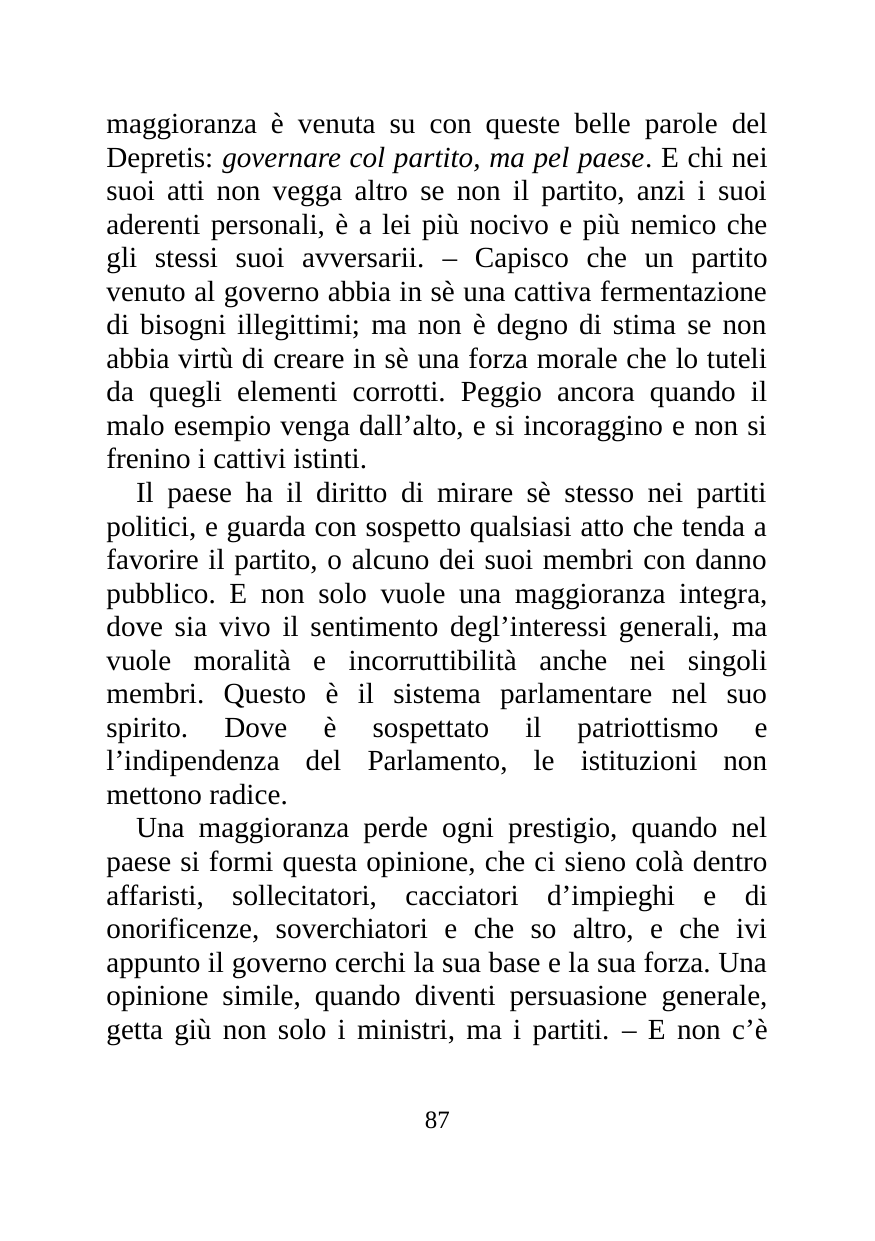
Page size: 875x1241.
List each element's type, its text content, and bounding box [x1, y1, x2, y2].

text maggioranza è venuta su con queste belle parole del Depretis: governare col partito, ma pel paese. E chi nei suoi atti non vegga altro se non il partito, anzi i suoi aderenti personali, è a lei più nocivo e più nemico che gli stessi suoi avversarii. – Capisco che un partito venuto al governo abbia in sè una cattiva fermentazione di bisogni illegittimi; ma non è degno di stima se non abbia virtù di creare in sè una forza morale che lo tuteli da quegli elementi corrotti. Peggio ancora quando il malo esempio venga dall’alto, e si incoraggino e non si frenino i cattivi istinti. [106, 106, 768, 475]
text Una maggioranza perde ogni prestigio, quando nel paese si formi questa opinione, che ci sieno colà dentro affaristi, sollecitatori, cacciatori d’impieghi e di onorificenze, soverchiatori e che so altro, e che ivi appunto il governo cerchi la sua base e la sua forza. Una opinione simile, quando diventi persuasione generale, getta giù non solo i ministri, ma i partiti. – E non c’è [106, 811, 768, 1045]
text Il paese ha il diritto di mirare sè stesso nei partiti politici, e guarda con sospetto qualsiasi atto che tenda a favorire il partito, o alcuno dei suoi membri con danno pubblico. E non solo vuole una maggioranza integra, dove sia vivo il sentimento degl’interessi generali, ma vuole moralità e incorruttibilità anche nei singoli membri. Questo è il sistema parlamentare nel suo spirito. Dove è sospettato il patriottismo e l’indipendenza del Parlamento, le istituzioni non mettono radice. [106, 475, 768, 811]
